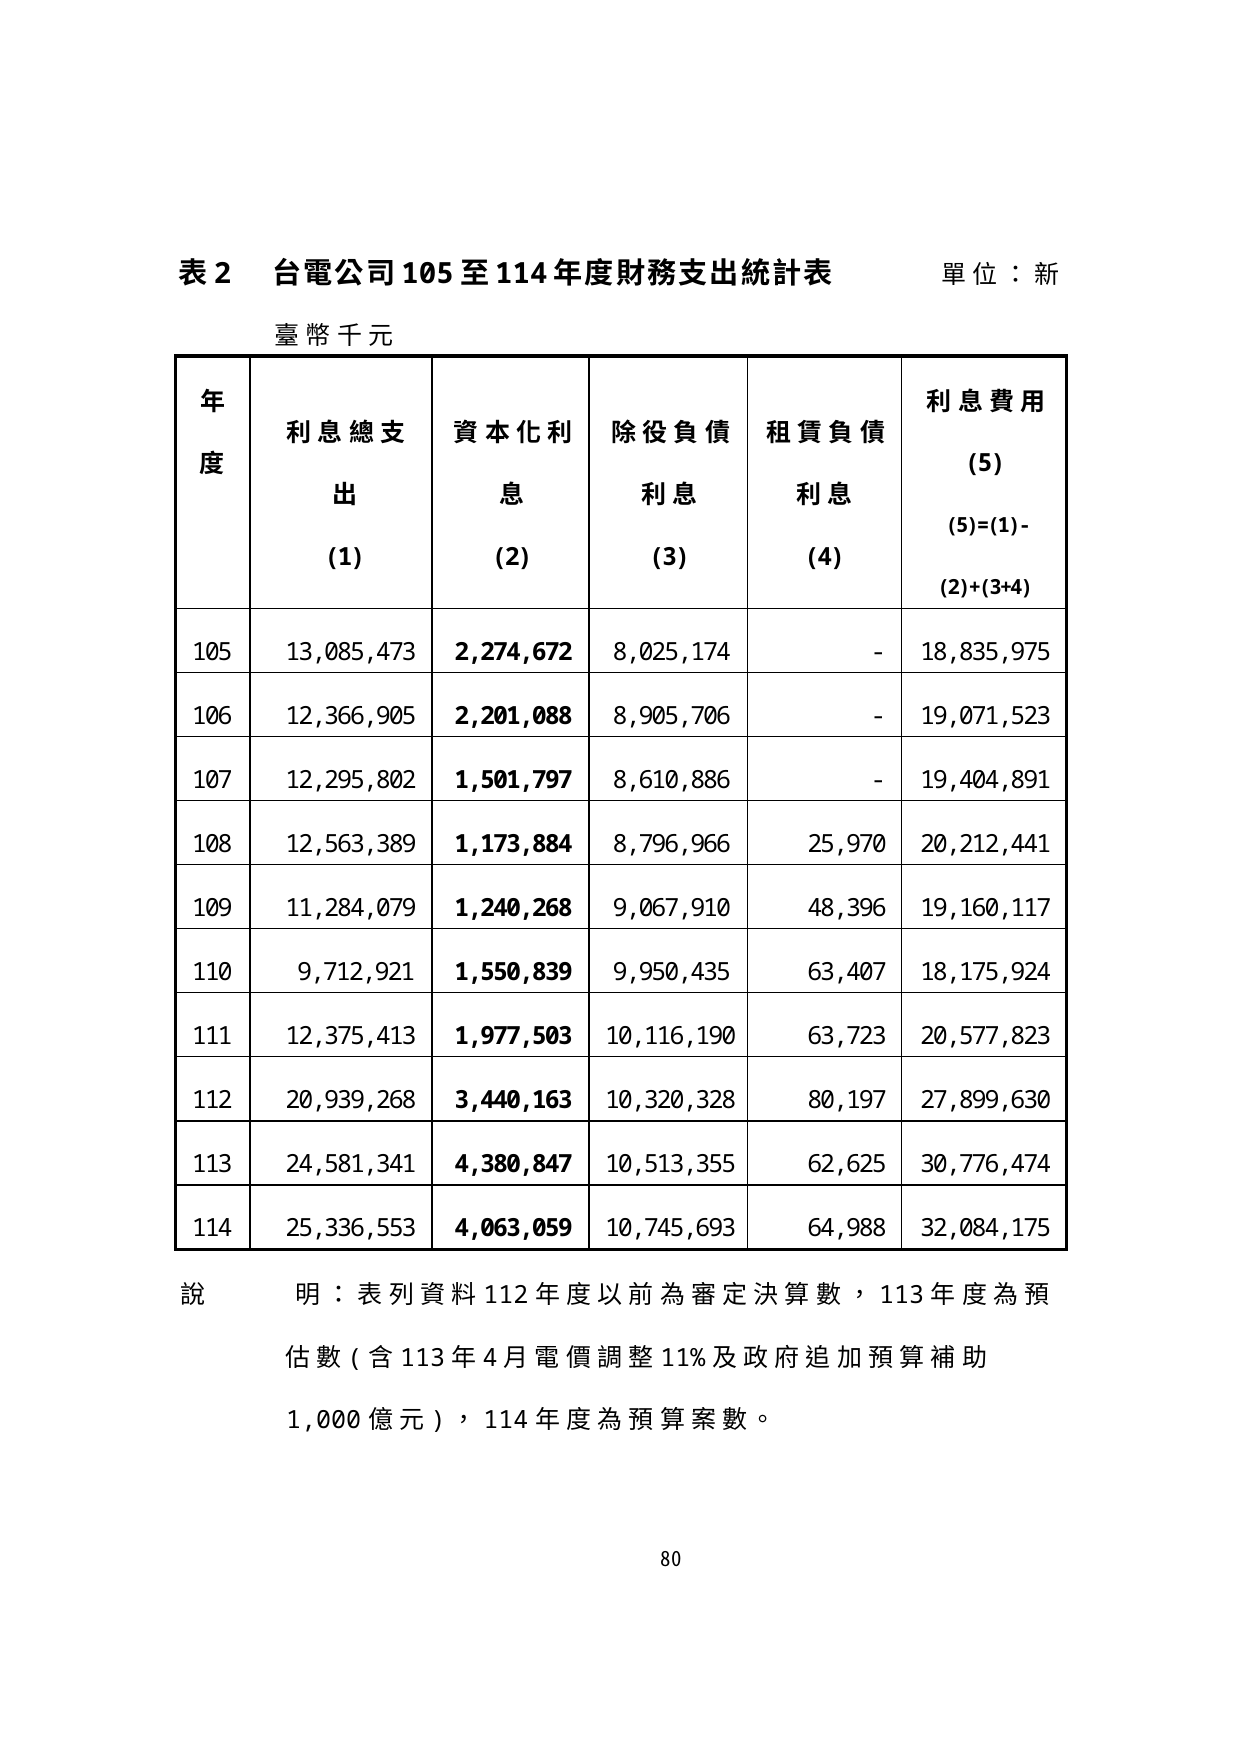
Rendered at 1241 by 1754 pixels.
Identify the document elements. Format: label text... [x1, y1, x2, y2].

table_cell 63,407 [748, 929, 901, 992]
table_cell 4,380,847 [433, 1122, 588, 1184]
table_cell 20,939,268 [251, 1057, 431, 1120]
table_cell 64,988 [748, 1186, 901, 1248]
table_cell 4,063,059 [433, 1186, 588, 1248]
table_cell 18,175,924 [902, 929, 1065, 992]
table_cell 11,284,079 [251, 865, 431, 928]
table_cell 80,197 [748, 1057, 901, 1120]
table_cell 25,970 [748, 801, 901, 864]
table_cell 25,336,553 [251, 1186, 431, 1248]
table_cell 20,212,441 [902, 801, 1065, 864]
table_cell 8,025,174 [590, 609, 747, 671]
table_header 資本化利息 (2) [433, 358, 588, 607]
table_header 租賃負債利息 (4) [748, 358, 901, 607]
table_cell 12,563,389 [251, 801, 431, 864]
table_cell 1,501,797 [433, 737, 588, 799]
table_header 利息總支出 (1) [251, 358, 431, 607]
table_cell 30,776,474 [902, 1122, 1065, 1184]
table_cell 10,513,355 [590, 1122, 747, 1184]
table_cell 24,581,341 [251, 1122, 431, 1184]
table_cell 2,274,672 [433, 609, 588, 671]
table_cell 10,745,693 [590, 1186, 747, 1248]
table_header 除役負債利息 (3) [590, 358, 747, 607]
table_cell 20,577,823 [902, 993, 1065, 1056]
table_cell 32,084,175 [902, 1186, 1065, 1248]
table_cell 13,085,473 [251, 609, 431, 671]
table_cell 112 [177, 1057, 249, 1120]
table_cell - [748, 673, 901, 736]
table_cell 10,116,190 [590, 993, 747, 1056]
text 表2 台電公司105至114年度財務支出統計表 單位：新臺幣千元 [170, 229, 1063, 354]
table_cell 48,396 [748, 865, 901, 928]
table_cell 108 [177, 801, 249, 864]
table_cell 114 [177, 1186, 249, 1248]
table_cell 10,320,328 [590, 1057, 747, 1120]
table_cell 110 [177, 929, 249, 992]
table_cell 12,366,905 [251, 673, 431, 736]
table_cell 63,723 [748, 993, 901, 1056]
table_cell 107 [177, 737, 249, 799]
table_cell 9,950,435 [590, 929, 747, 992]
table_cell - [748, 737, 901, 799]
table_cell 8,796,966 [590, 801, 747, 864]
table_cell 1,977,503 [433, 993, 588, 1056]
table_cell 8,610,886 [590, 737, 747, 799]
table_cell 113 [177, 1122, 249, 1184]
table_header 年度 [177, 358, 249, 607]
table_header 利息費用(5) (5)=(1)-(2)+(3+4) [902, 358, 1065, 607]
table_cell 1,550,839 [433, 929, 588, 992]
table_cell 109 [177, 865, 249, 928]
table_cell 1,173,884 [433, 801, 588, 864]
table_cell 2,201,088 [433, 673, 588, 736]
table_cell 3,440,163 [433, 1057, 588, 1120]
table_cell 18,835,975 [902, 609, 1065, 671]
table_cell 62,625 [748, 1122, 901, 1184]
text 說 明：表列資料112年度以前為審定決算數，113年度為預估數(含113年4月電價調整11%及政府追加預算補助1,000億元)，114年度為預算案數。 [163, 1251, 1063, 1439]
table_cell 8,905,706 [590, 673, 747, 736]
table_cell - [748, 609, 901, 671]
table_cell 111 [177, 993, 249, 1056]
table_cell 27,899,630 [902, 1057, 1065, 1120]
table_cell 12,375,413 [251, 993, 431, 1056]
table_cell 9,067,910 [590, 865, 747, 928]
table_cell 12,295,802 [251, 737, 431, 799]
table_cell 19,404,891 [902, 737, 1065, 799]
table_cell 9,712,921 [251, 929, 431, 992]
table_cell 1,240,268 [433, 865, 588, 928]
table_cell 19,160,117 [902, 865, 1065, 928]
table_cell 106 [177, 673, 249, 736]
table_cell 19,071,523 [902, 673, 1065, 736]
table_cell 105 [177, 609, 249, 671]
